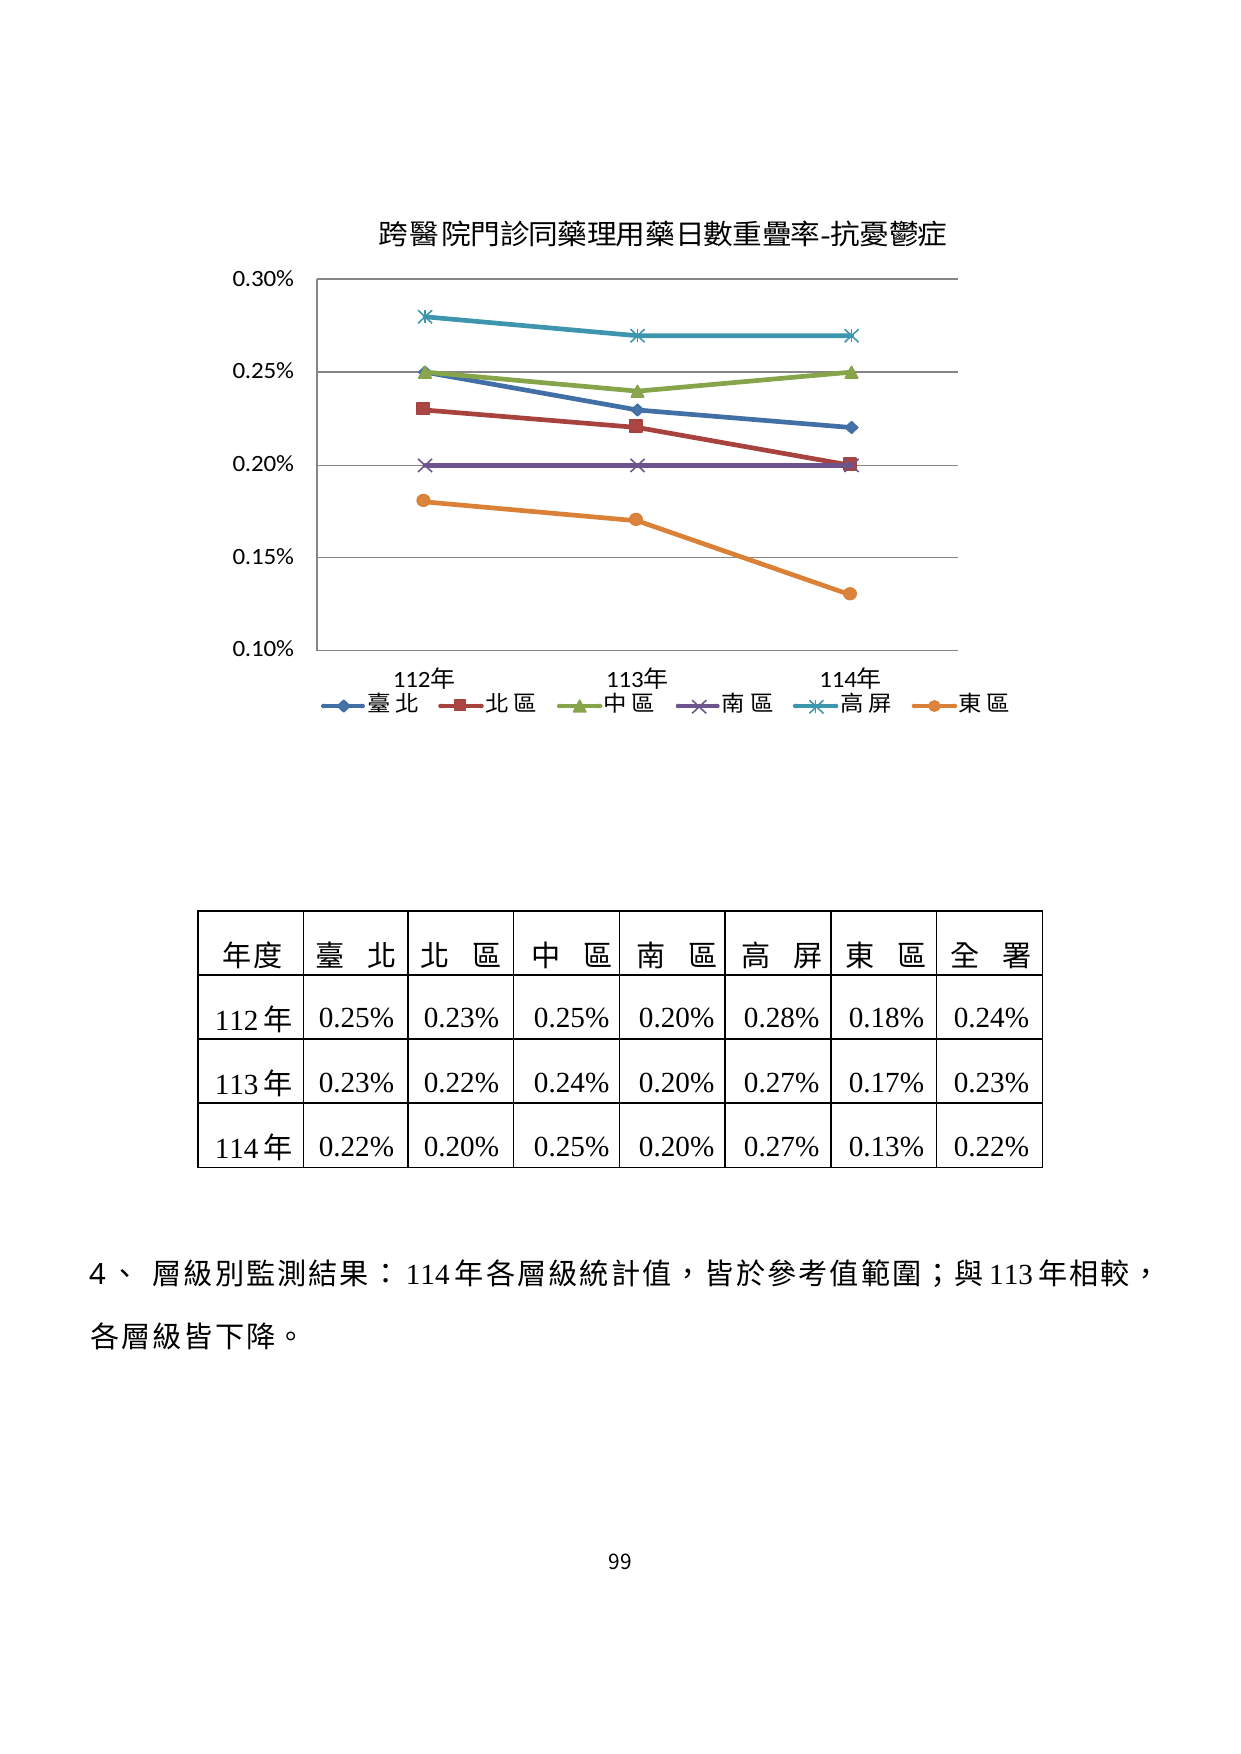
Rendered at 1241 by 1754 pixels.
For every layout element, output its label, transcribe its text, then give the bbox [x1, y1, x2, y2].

table_cell 0.22% [304, 1104, 407, 1166]
table_cell 0.18% [832, 976, 936, 1038]
table_cell 0.13% [832, 1104, 936, 1166]
table_header 北 區 [409, 912, 513, 974]
table_cell 0.20% [409, 1104, 513, 1166]
table_cell 0.27% [726, 1104, 830, 1166]
table_cell 113年 [199, 1040, 303, 1102]
table_cell 0.24% [514, 1040, 619, 1102]
table_cell 0.20% [620, 1040, 724, 1102]
table_cell 0.25% [514, 976, 619, 1038]
table_cell 0.22% [937, 1104, 1042, 1166]
table_cell 0.23% [409, 976, 513, 1038]
table_cell 0.20% [620, 976, 724, 1038]
table_cell 114年 [199, 1104, 303, 1166]
table_cell 0.27% [726, 1040, 830, 1102]
table_header 年度 [199, 912, 303, 974]
table_header 南 區 [620, 912, 724, 974]
table_cell 112年 [199, 976, 303, 1038]
table_cell 0.23% [304, 1040, 407, 1102]
table_cell 0.24% [937, 976, 1042, 1038]
table_cell 0.22% [409, 1040, 513, 1102]
table_header 東 區 [832, 912, 936, 974]
table_header 高 屏 [726, 912, 830, 974]
table_header 臺 北 [304, 912, 407, 974]
table_cell 0.28% [726, 976, 830, 1038]
table_header 中 區 [514, 912, 619, 974]
table_cell 0.17% [832, 1040, 936, 1102]
table_cell 0.25% [514, 1104, 619, 1166]
table_cell 0.25% [304, 976, 407, 1038]
list 層級別監測結果：114年各層級統計值，皆於參考值範圍；與113年相較，各層級皆下降。 [89, 1230, 1145, 1355]
table_header 全 署 [937, 912, 1042, 974]
table_cell 0.23% [937, 1040, 1042, 1102]
table_cell 0.20% [620, 1104, 724, 1166]
